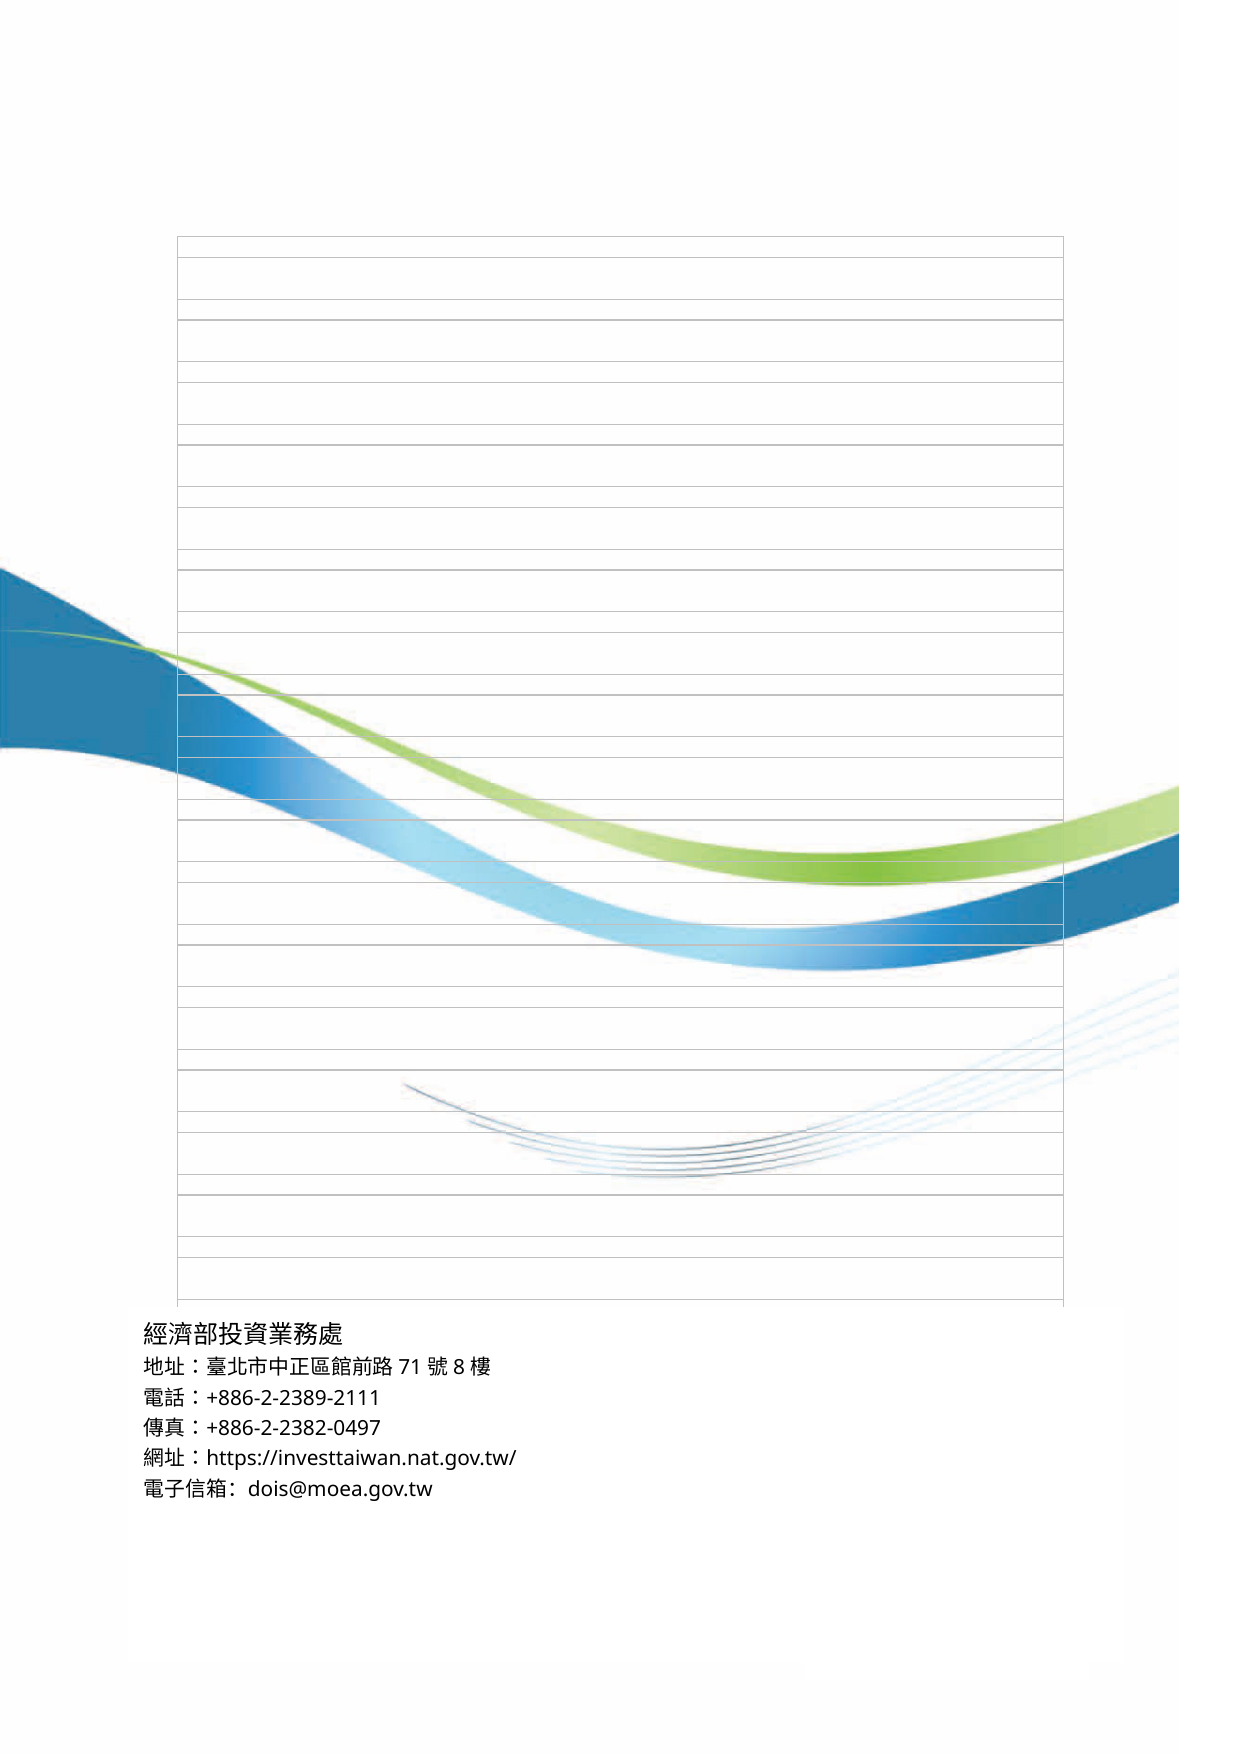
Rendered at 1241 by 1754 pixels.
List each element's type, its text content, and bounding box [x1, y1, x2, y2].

text 電子信箱：dois@moea.gov.tw [143, 1472, 1109, 1502]
picture [0, 0, 1179, 1754]
text 傳真：+886-2-2382-0497 [143, 1411, 1109, 1441]
text 經濟部投資業務處 [143, 1314, 1109, 1351]
text 地址：臺北市中正區館前路 71 號 8 樓 [143, 1351, 1109, 1381]
text 網址：https://investtaiwan.nat.gov.tw/ [143, 1441, 1109, 1472]
text 電話：+886-2-2389-2111 [143, 1381, 1109, 1411]
